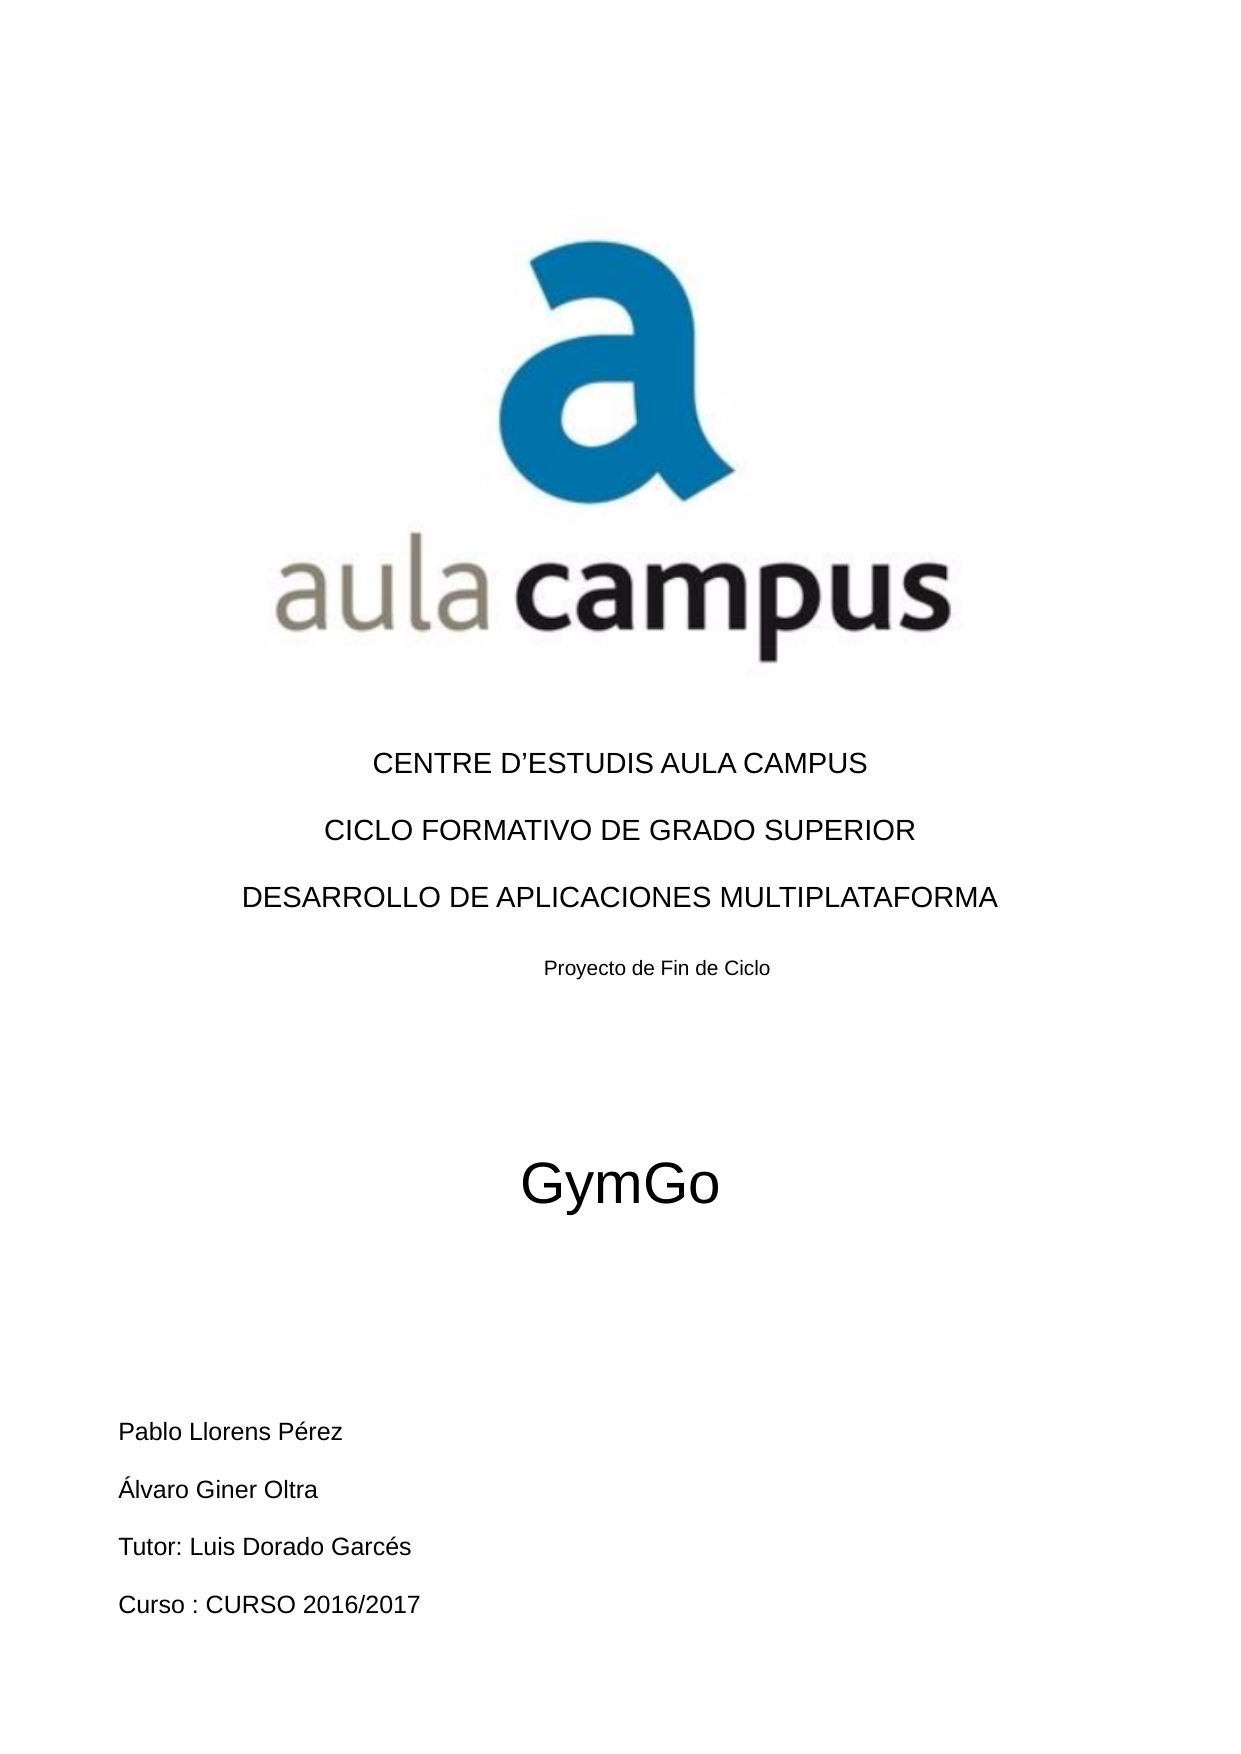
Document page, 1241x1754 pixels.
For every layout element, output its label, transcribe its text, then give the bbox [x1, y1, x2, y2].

text DESARROLLO DE APLICACIONES MULTIPLATAFORMA [118, 880, 1122, 914]
text Proyecto de Fin de Ciclo [118, 947, 1122, 981]
text GymGo [118, 1149, 1122, 1216]
text Tutor: Luis Dorado Garcés [118, 1532, 1122, 1561]
text Curso : CURSO 2016/2017 [118, 1589, 1122, 1618]
text Álvaro Giner Oltra [118, 1474, 1122, 1503]
text Pablo Llorens Pérez [118, 1417, 1122, 1446]
text CENTRE D’ESTUDIS AULA CAMPUS [118, 118, 1122, 780]
text CICLO FORMATIVO DE GRADO SUPERIOR [118, 813, 1122, 847]
